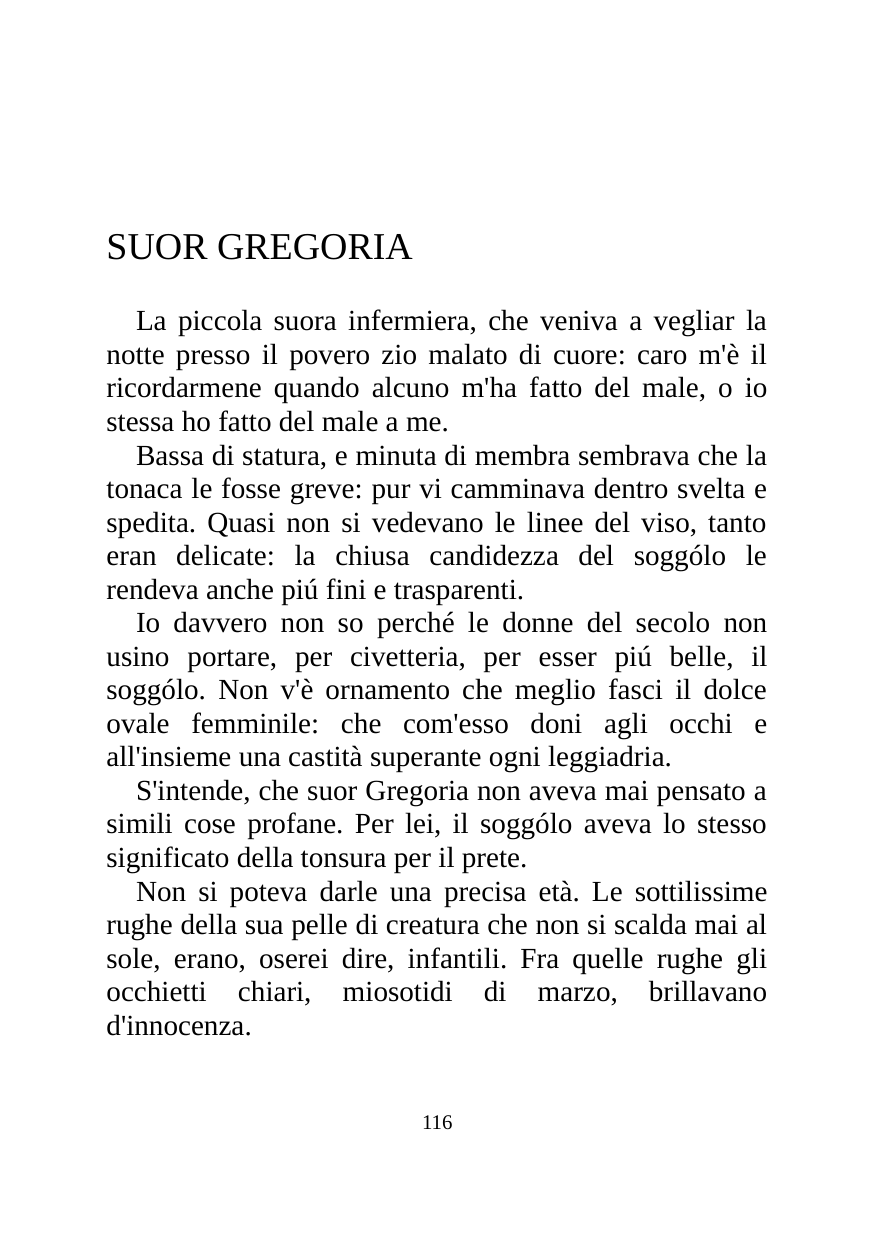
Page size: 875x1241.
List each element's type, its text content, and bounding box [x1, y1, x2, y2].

text La piccola suora infermiera, che veniva a vegliar la notte presso il povero zio malato di cuore: caro m'è il ricordarmene quando alcuno m'ha fatto del male, o io stessa ho fatto del male a me. [106, 303, 768, 438]
text Non si poteva darle una precisa età. Le sottilissime rughe della sua pelle di creatura che non si scalda mai al sole, erano, oserei dire, infantili. Fra quelle rughe gli occhietti chiari, miosotidi di marzo, brillavano d'innocenza. [106, 874, 768, 1041]
subtitle SUOR GREGORIA [106, 224, 768, 268]
text S'intende, che suor Gregoria non aveva mai pensato a simili cose profane. Per lei, il soggólo aveva lo stesso significato della tonsura per il prete. [106, 773, 768, 874]
text Io davvero non so perché le donne del secolo non usino portare, per civetteria, per esser piú belle, il soggólo. Non v'è ornamento che meglio fasci il dolce ovale femminile: che com'esso doni agli occhi e all'insieme una castità superante ogni leggiadria. [106, 605, 768, 773]
text Bassa di statura, e minuta di membra sembrava che la tonaca le fosse greve: pur vi camminava dentro svelta e spedita. Quasi non si vedevano le linee del viso, tanto eran delicate: la chiusa candidezza del soggólo le rendeva anche piú fini e trasparenti. [106, 438, 768, 605]
